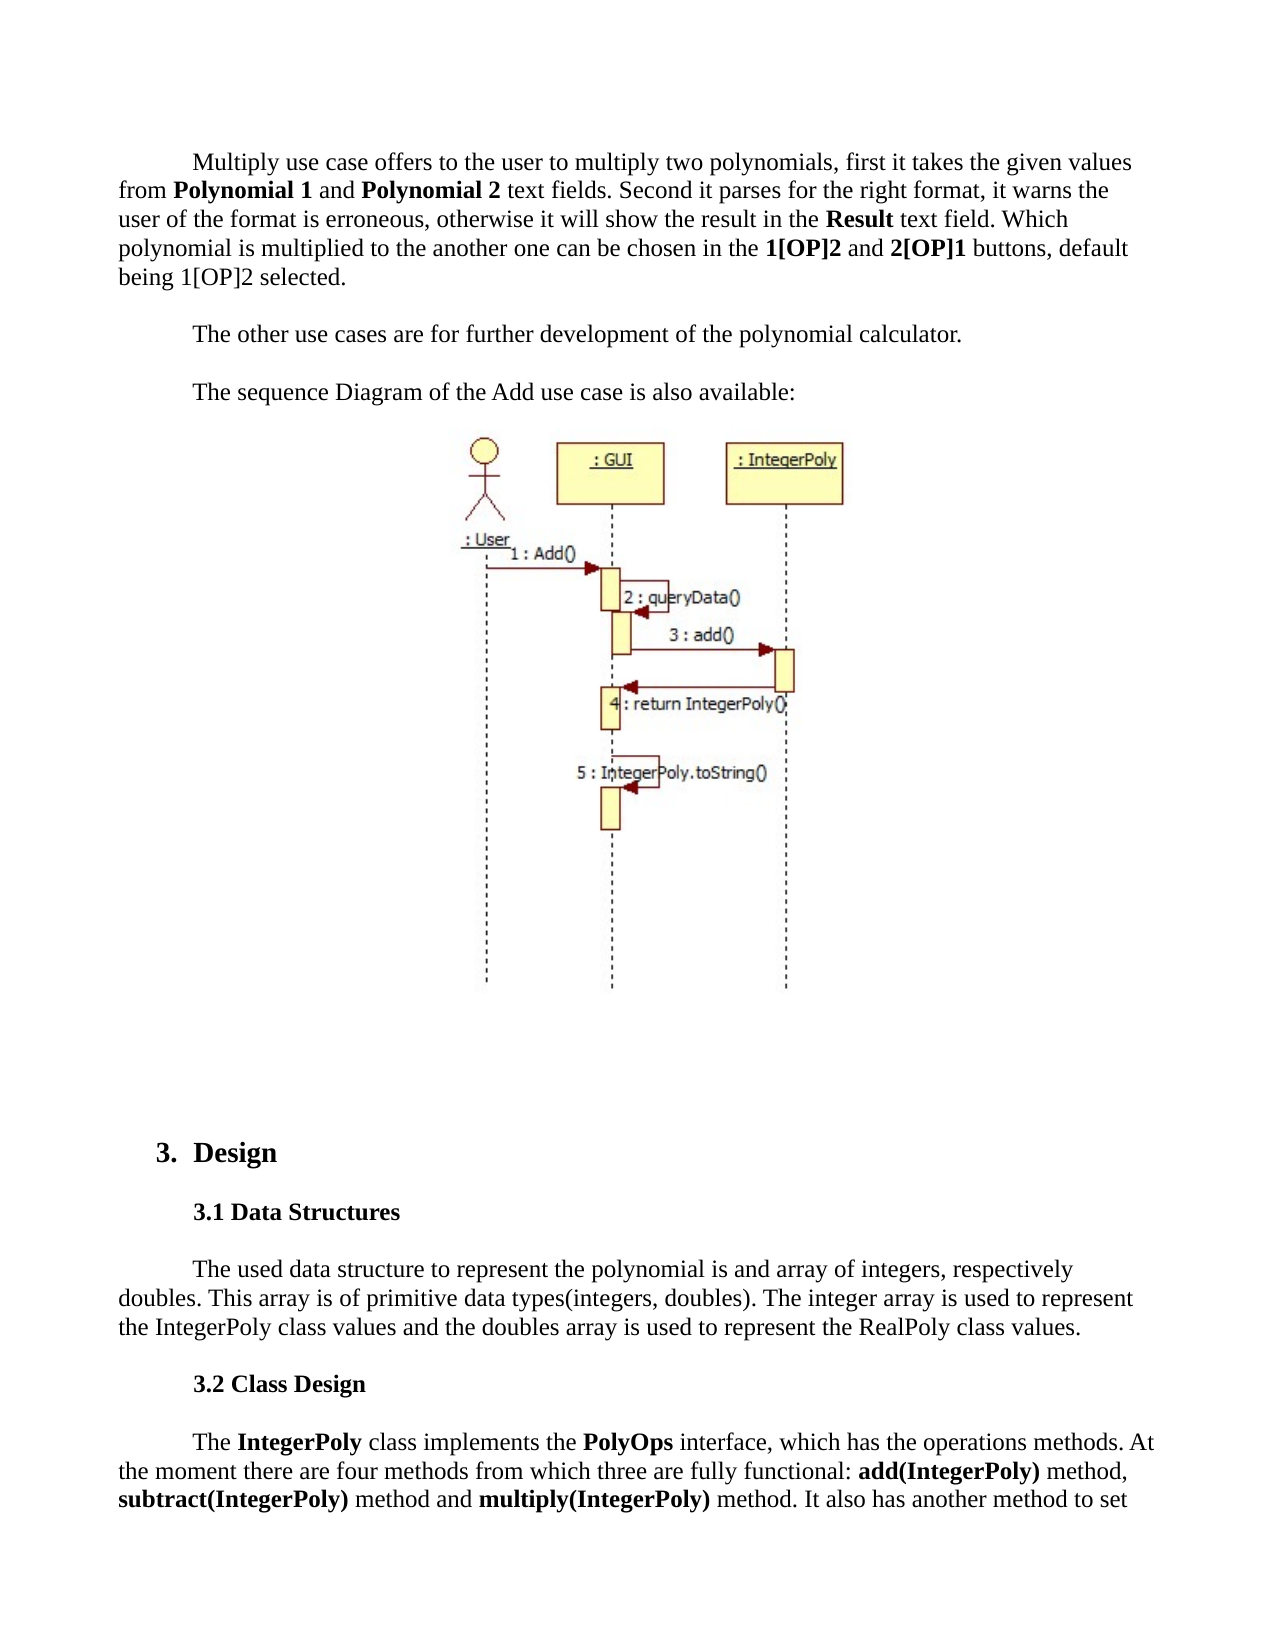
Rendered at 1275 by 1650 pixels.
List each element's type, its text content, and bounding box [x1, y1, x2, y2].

list Design [156, 1135, 1157, 1168]
text The used data structure to represent the polynomial is and array of integers, respectively doubles. This array is of primitive data types(integers, doubles). The integer array is used to represent the IntegerPoly class values and the doubles array is used to represent the RealPoly class values. [118, 1254, 1157, 1341]
list Class Design [193, 1369, 1157, 1398]
text Multiply use case offers to the user to multiply two polynomials, first it takes the given values from Polynomial 1 and Polynomial 2 text fields. Second it parses for the right format, it warns the user of the format is erroneous, otherwise it will show the result in the Result text field. Which polynomial is multiplied to the another one can be chosen in the 1[OP]2 and 2[OP]1 buttons, default being 1[OP]2 selected. [118, 147, 1157, 291]
text The sequence Diagram of the Add use case is also available: [118, 377, 1157, 406]
picture [400, 405, 875, 1020]
text The other use cases are for further development of the polynomial calculator. [118, 319, 1157, 348]
list Data Structures [193, 1197, 1157, 1226]
text The IntegerPoly class implements the PolyOps interface, which has the operations methods. At the moment there are four methods from which three are fully functional: add(IntegerPoly) method, subtract(IntegerPoly) method and multiply(IntegerPoly) method. It also has another method to set [118, 1427, 1157, 1513]
